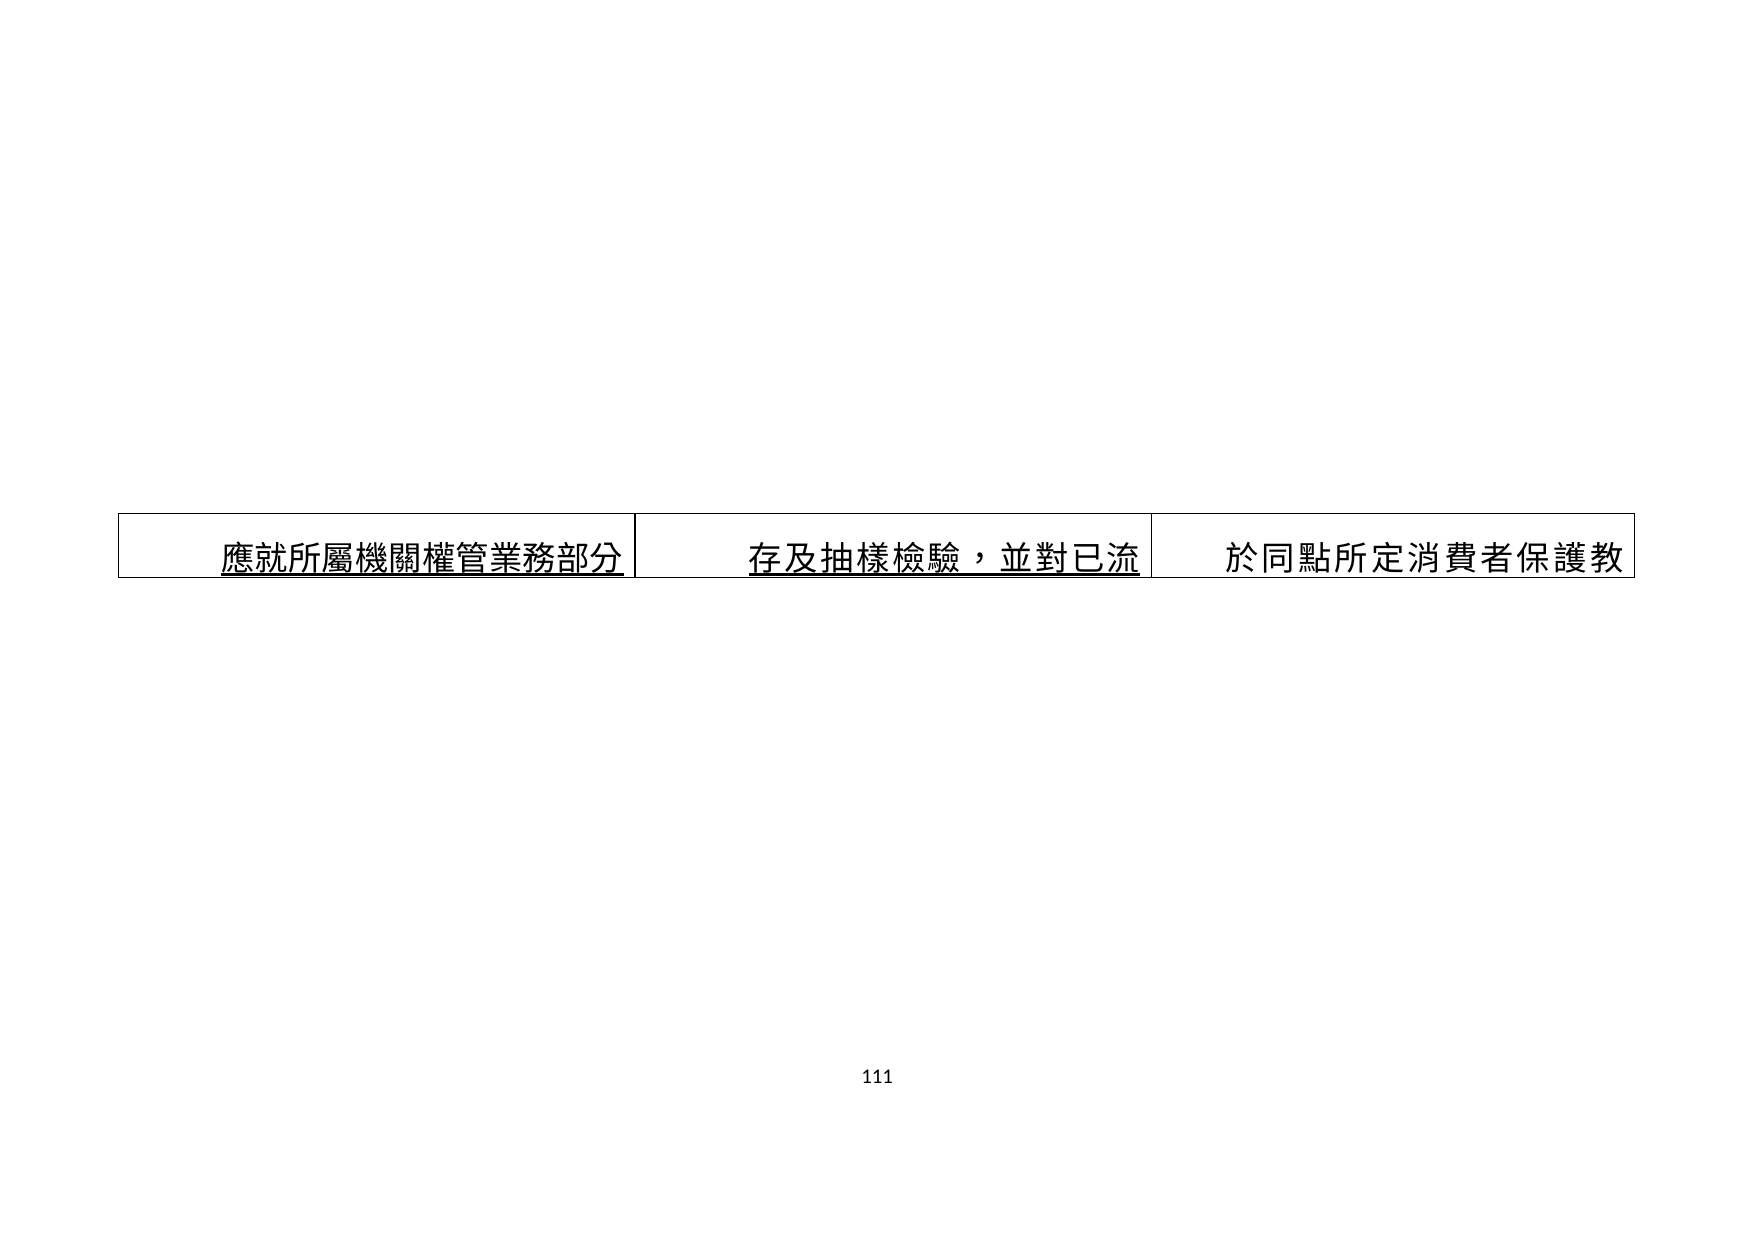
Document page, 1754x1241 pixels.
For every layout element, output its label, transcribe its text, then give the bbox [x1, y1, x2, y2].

table_cell 存及抽樣檢驗，並對已流 [636, 514, 1151, 577]
table_cell 於同點所定消費者保護教 [1152, 514, 1634, 577]
table_cell 應就所屬機關權管業務部分 [119, 514, 634, 577]
